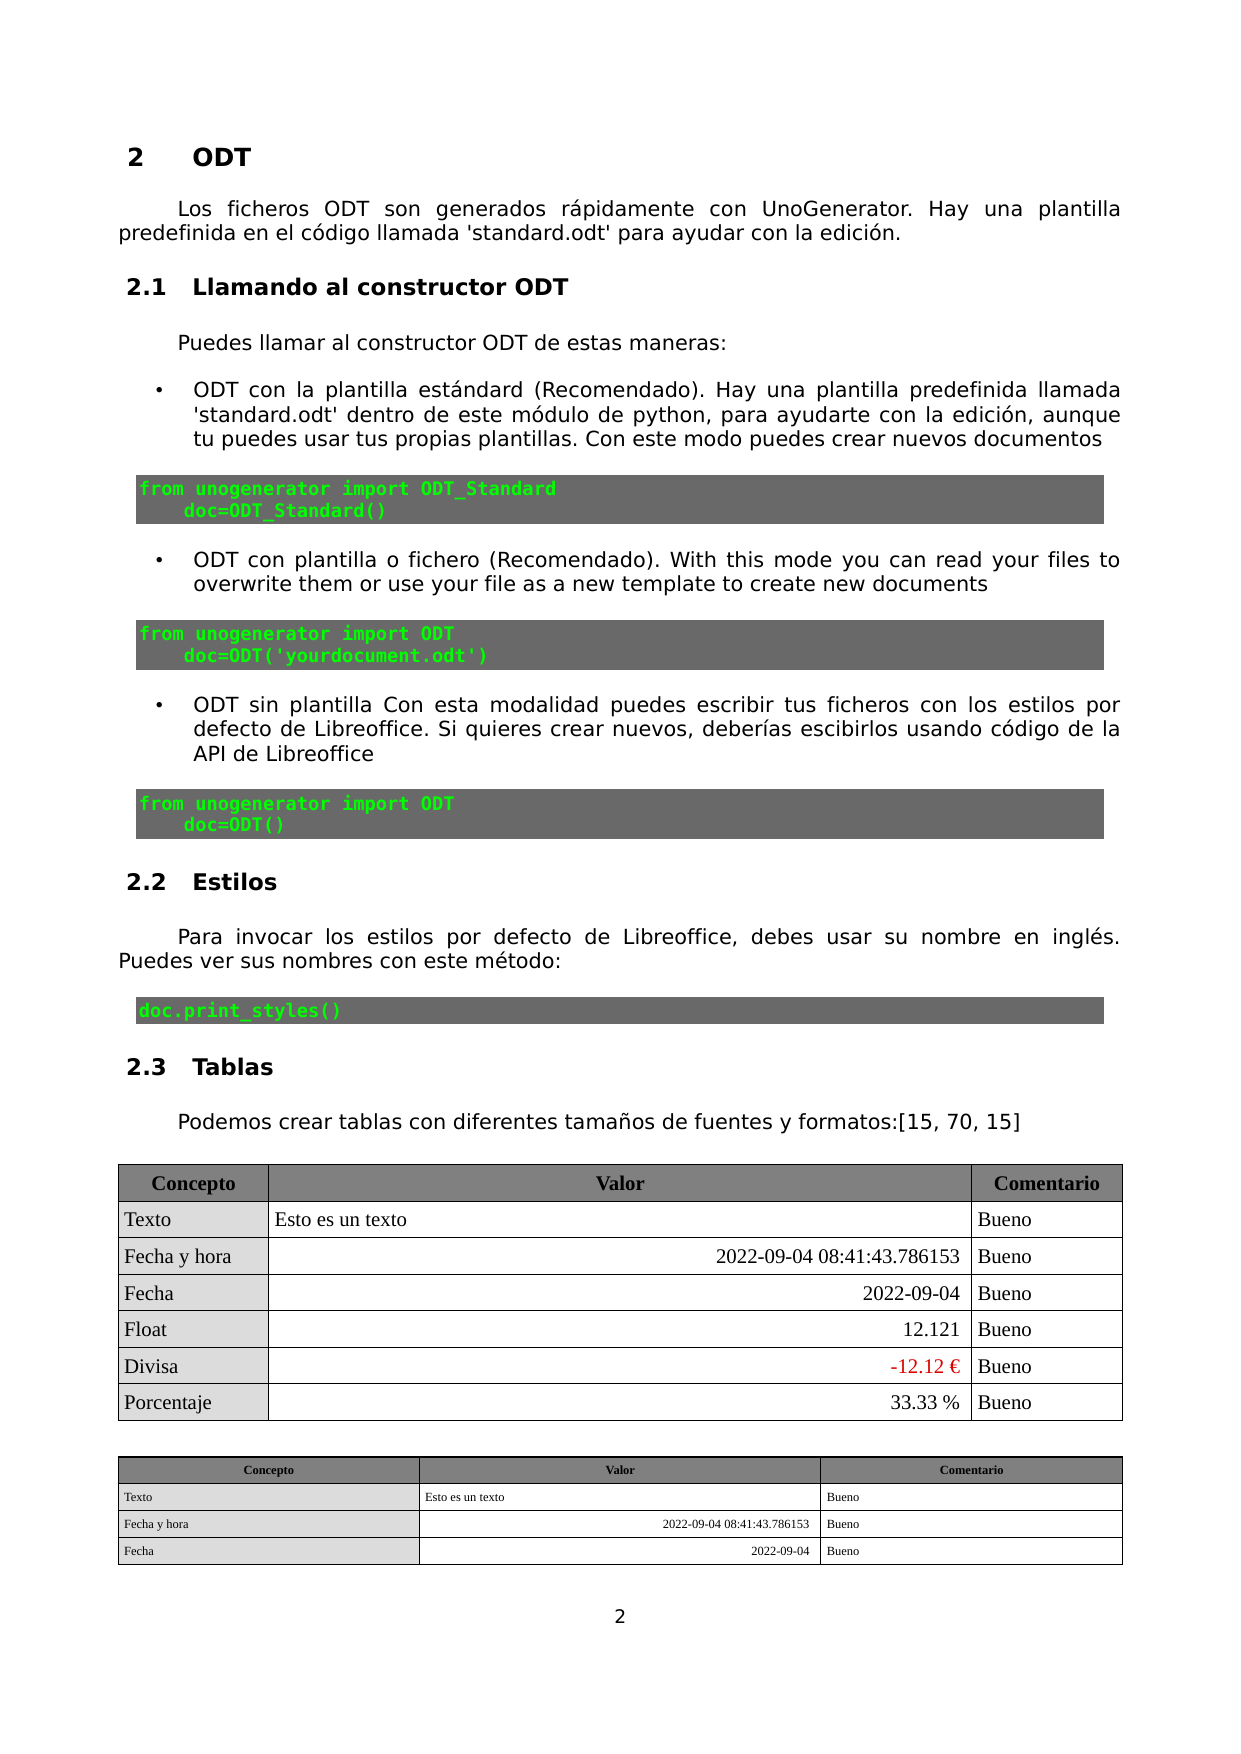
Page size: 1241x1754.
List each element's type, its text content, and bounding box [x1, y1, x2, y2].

table_cell 2022-09-04 [269, 1275, 971, 1310]
list ODT con la plantilla estándard (Recomendado). Hay una plantilla predefinida llamada 'standard.odt' dentro de este módulo de python, para ayudarte con la edición, aunque tu puedes usar tus propias plantillas. Con este modo puedes crear nuevos documentos [156, 378, 1122, 451]
table_cell Divisa [119, 1348, 268, 1383]
table_cell 33.33 % [269, 1384, 971, 1420]
table_cell Fecha y hora [119, 1511, 419, 1537]
table_cell 12.121 [269, 1311, 971, 1347]
table_header Comentario [821, 1458, 1122, 1483]
table_cell Porcentaje [119, 1384, 268, 1420]
table_cell 2022-09-04 08:41:43.786153 [269, 1238, 971, 1274]
list ODT con plantilla o fichero (Recomendado). With this mode you can read your files to overwrite them or use your file as a new template to create new documents [156, 548, 1122, 597]
table_cell Bueno [972, 1348, 1122, 1383]
table_header Concepto [119, 1458, 419, 1483]
text Para invocar los estilos por defecto de Libreoffice, debes usar su nombre en inglés. Puedes ver sus nombres con este método: [118, 925, 1122, 973]
table_cell Fecha [119, 1275, 268, 1310]
table_cell Bueno [821, 1484, 1122, 1510]
table_cell Fecha [119, 1538, 419, 1564]
text from unogenerator import ODT_Standard doc=ODT_Standard() [136, 475, 1104, 524]
table_cell 2022-09-04 08:41:43.786153 [420, 1511, 820, 1537]
table_cell 2022-09-04 [420, 1538, 820, 1564]
text Podemos crear tablas con diferentes tamaños de fuentes y formatos:[15, 70, 15] [118, 1110, 1122, 1134]
text Los ficheros ODT son generados rápidamente con UnoGenerator. Hay una plantilla predefinida en el código llamada 'standard.odt' para ayudar con la edición. [118, 197, 1122, 245]
table_cell -12.12 € [269, 1348, 971, 1383]
text doc.print_styles() [136, 997, 1104, 1024]
table_cell Bueno [972, 1202, 1122, 1237]
table_cell Bueno [821, 1511, 1122, 1537]
text Puedes llamar al constructor ODT de estas maneras: [118, 331, 1122, 355]
text from unogenerator import ODT doc=ODT('yourdocument.odt') [136, 620, 1104, 670]
subtitle Estilos [118, 869, 1122, 895]
table_cell Bueno [972, 1311, 1122, 1347]
table_cell Bueno [972, 1384, 1122, 1420]
table_cell Esto es un texto [420, 1484, 820, 1510]
table_header Concepto [119, 1165, 268, 1201]
table_cell Esto es un texto [269, 1202, 971, 1237]
table_header Valor [420, 1458, 820, 1483]
table_cell Fecha y hora [119, 1238, 268, 1274]
table_cell Texto [119, 1484, 419, 1510]
table_cell Bueno [972, 1238, 1122, 1274]
list ODT sin plantilla Con esta modalidad puedes escribir tus ficheros con los estilos por defecto de Libreoffice. Si quieres crear nuevos, deberías escibirlos usando código de la API de Libreoffice [156, 693, 1122, 766]
table_cell Bueno [821, 1538, 1122, 1564]
text from unogenerator import ODT doc=ODT() [136, 789, 1104, 839]
table_cell Float [119, 1311, 268, 1347]
table_header Valor [269, 1165, 971, 1201]
subtitle Tablas [118, 1054, 1122, 1081]
subtitle Llamando al constructor ODT [118, 274, 1122, 301]
table_cell Texto [119, 1202, 268, 1237]
table_header Comentario [972, 1165, 1122, 1201]
subtitle ODT [118, 143, 1122, 172]
table_cell Bueno [972, 1275, 1122, 1310]
